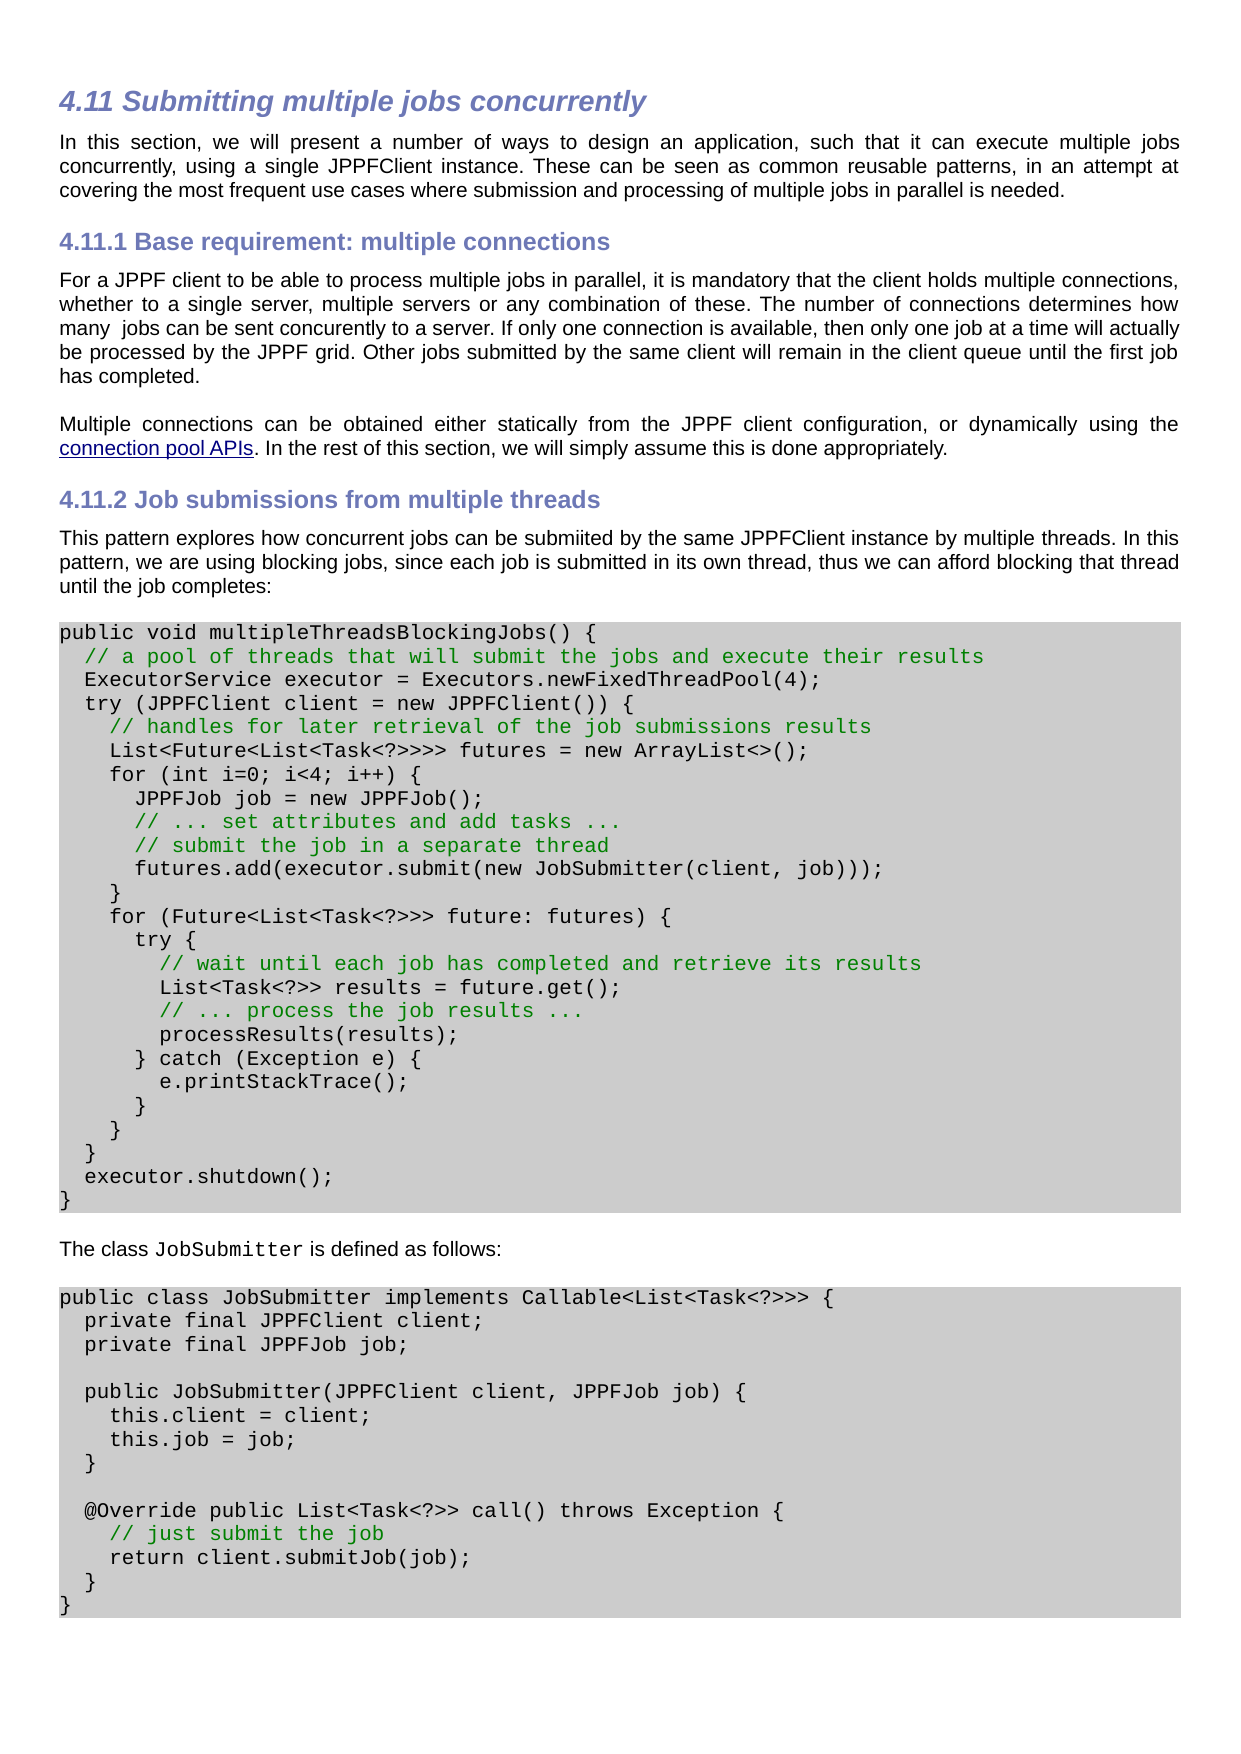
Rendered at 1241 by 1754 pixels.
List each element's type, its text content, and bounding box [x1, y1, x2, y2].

text For a JPPF client to be able to process multiple jobs in parallel, it is mandatory that the client holds multiple connections, whether to a single server, multiple servers or any combination of these. The number of connections determines how many jobs can be sent concurently to a server. If only one connection is available, then only one job at a time will actually be processed by the JPPF grid. Other jobs submitted by the same client will remain in the client queue until the first job has completed. [59, 268, 1181, 388]
text // handles for later retrieval of the job submissions results [59, 717, 1181, 740]
text for (int i=0; i<4; i++) { [59, 764, 1181, 787]
text @Override public List<Task<?>> call() throws Exception { [59, 1500, 1181, 1523]
text } [59, 1571, 1181, 1594]
text } [59, 1594, 1181, 1618]
text private final JPPFJob job; [59, 1334, 1181, 1358]
subtitle Job submissions from multiple threads [59, 485, 1181, 514]
text List<Future<List<Task<?>>>> futures = new ArrayList<>(); [59, 740, 1181, 764]
text // wait until each job has completed and retrieve its results [59, 953, 1181, 977]
text } [59, 882, 1181, 906]
text } [59, 1189, 1181, 1213]
text The class JobSubmitter is defined as follows: [59, 1237, 1181, 1263]
text // just submit the job [59, 1523, 1181, 1547]
text executor.shutdown(); [59, 1166, 1181, 1189]
text } [59, 1142, 1181, 1166]
text } [59, 1118, 1181, 1142]
text this.client = client; [59, 1405, 1181, 1429]
text // ... process the job results ... [59, 1000, 1181, 1024]
text // ... set attributes and add tasks ... [59, 811, 1181, 835]
subtitle Base requirement: multiple connections [59, 227, 1181, 256]
text this.job = job; [59, 1429, 1181, 1452]
text private final JPPFClient client; [59, 1311, 1181, 1334]
text This pattern explores how concurrent jobs can be submiited by the same JPPFClient instance by multiple threads. In this pattern, we are using blocking jobs, since each job is submitted in its own thread, thus we can afford blocking that thread until the job completes: [59, 526, 1181, 598]
text } [59, 1095, 1181, 1118]
text In this section, we will present a number of ways to design an application, such that it can execute multiple jobs concurrently, using a single JPPFClient instance. These can be seen as common reusable patterns, in an attempt at covering the most frequent use cases where submission and processing of multiple jobs in parallel is needed. [59, 130, 1181, 202]
text for (Future<List<Task<?>>> future: futures) { [59, 906, 1181, 929]
text public JobSubmitter(JPPFClient client, JPPFJob job) { [59, 1381, 1181, 1405]
text } [59, 1452, 1181, 1476]
subtitle Submitting multiple jobs concurrently [59, 84, 1181, 118]
text List<Task<?>> results = future.get(); [59, 977, 1181, 1000]
text processResults(results); [59, 1024, 1181, 1048]
text futures.add(executor.submit(new JobSubmitter(client, job))); [59, 858, 1181, 882]
text return client.submitJob(job); [59, 1547, 1181, 1571]
text // a pool of threads that will submit the jobs and execute their results [59, 646, 1181, 669]
text public void multipleThreadsBlockingJobs() { [59, 622, 1181, 646]
text } catch (Exception e) { [59, 1048, 1181, 1071]
text JPPFJob job = new JPPFJob(); [59, 787, 1181, 811]
text try (JPPFClient client = new JPPFClient()) { [59, 693, 1181, 717]
text Multiple connections can be obtained either statically from the JPPF client configuration, or dynamically using the connection pool APIs. In the rest of this section, we will simply assume this is done appropriately. [59, 412, 1181, 460]
text public class JobSubmitter implements Callable<List<Task<?>>> { [59, 1287, 1181, 1311]
text ExecutorService executor = Executors.newFixedThreadPool(4); [59, 669, 1181, 693]
text try { [59, 929, 1181, 953]
text e.printStackTrace(); [59, 1071, 1181, 1095]
text // submit the job in a separate thread [59, 835, 1181, 858]
